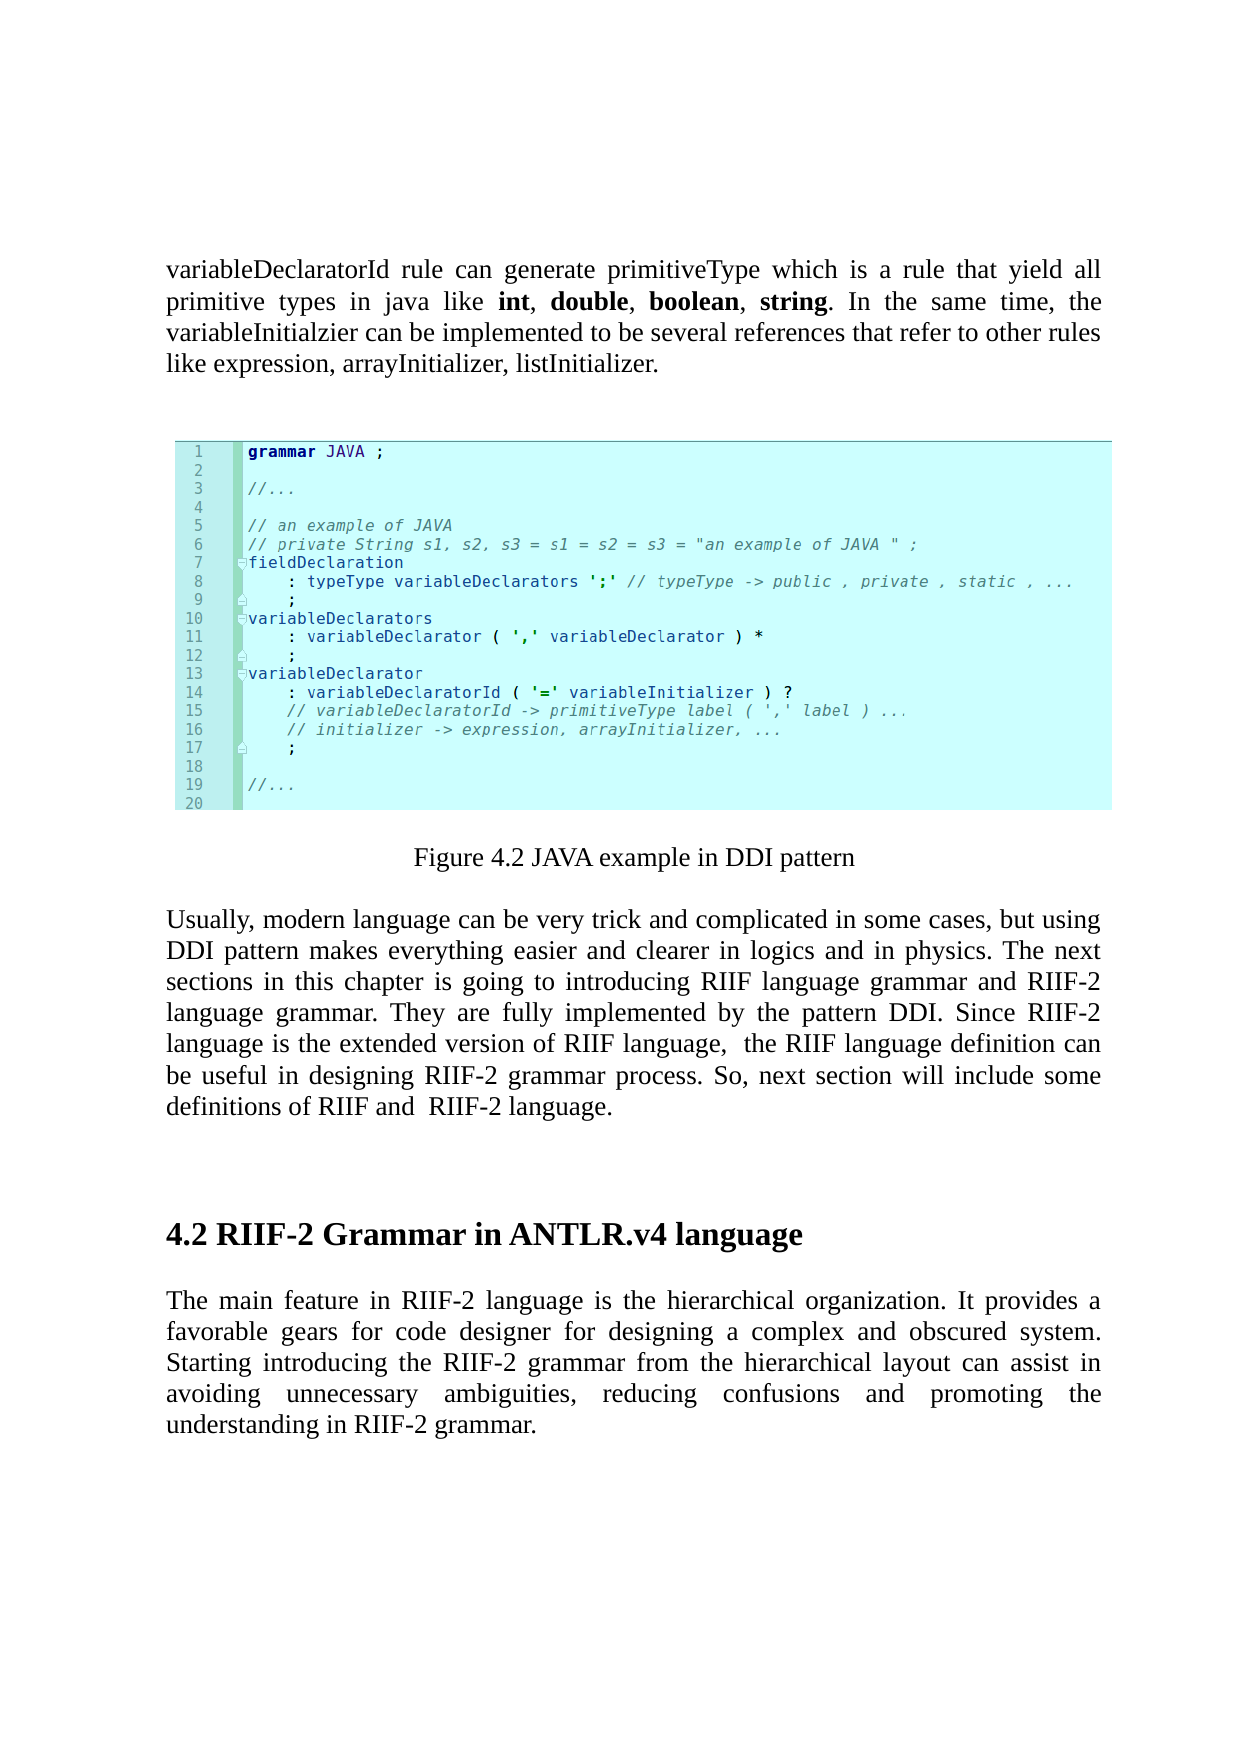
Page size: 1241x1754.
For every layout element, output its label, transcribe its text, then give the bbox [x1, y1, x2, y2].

text variableDeclaratorId rule can generate primitiveType which is a rule that yield all primitive types in java like int, double, boolean, string. In the same time, the variableInitialzier can be implemented to be several references that refer to other rules like expression, arrayInitializer, listInitializer. [166, 253, 1103, 378]
picture [175, 440, 1112, 810]
text The main feature in RIIF-2 language is the hierarchical organization. It provides a favorable gears for code designer for designing a complex and obscured system. Starting introducing the RIIF-2 grammar from the hierarchical layout can assist in avoiding unnecessary ambiguities, reducing confusions and promoting the understanding in RIIF-2 grammar. [166, 1284, 1103, 1440]
text Figure 4.2 JAVA example in DDI pattern [166, 841, 1103, 872]
text Usually, modern language can be very trick and complicated in some cases, but using DDI pattern makes everything easier and clearer in logics and in physics. The next sections in this chapter is going to introducing RIIF language grammar and RIIF-2 language grammar. They are fully implemented by the pattern DDI. Since RIIF-2 language is the extended version of RIIF language, the RIIF language definition can be useful in designing RIIF-2 grammar process. So, next section will include some definitions of RIIF and RIIF-2 language. [166, 903, 1103, 1121]
text 4.2 RIIF-2 Grammar in ANTLR.v4 language [166, 1214, 1103, 1253]
